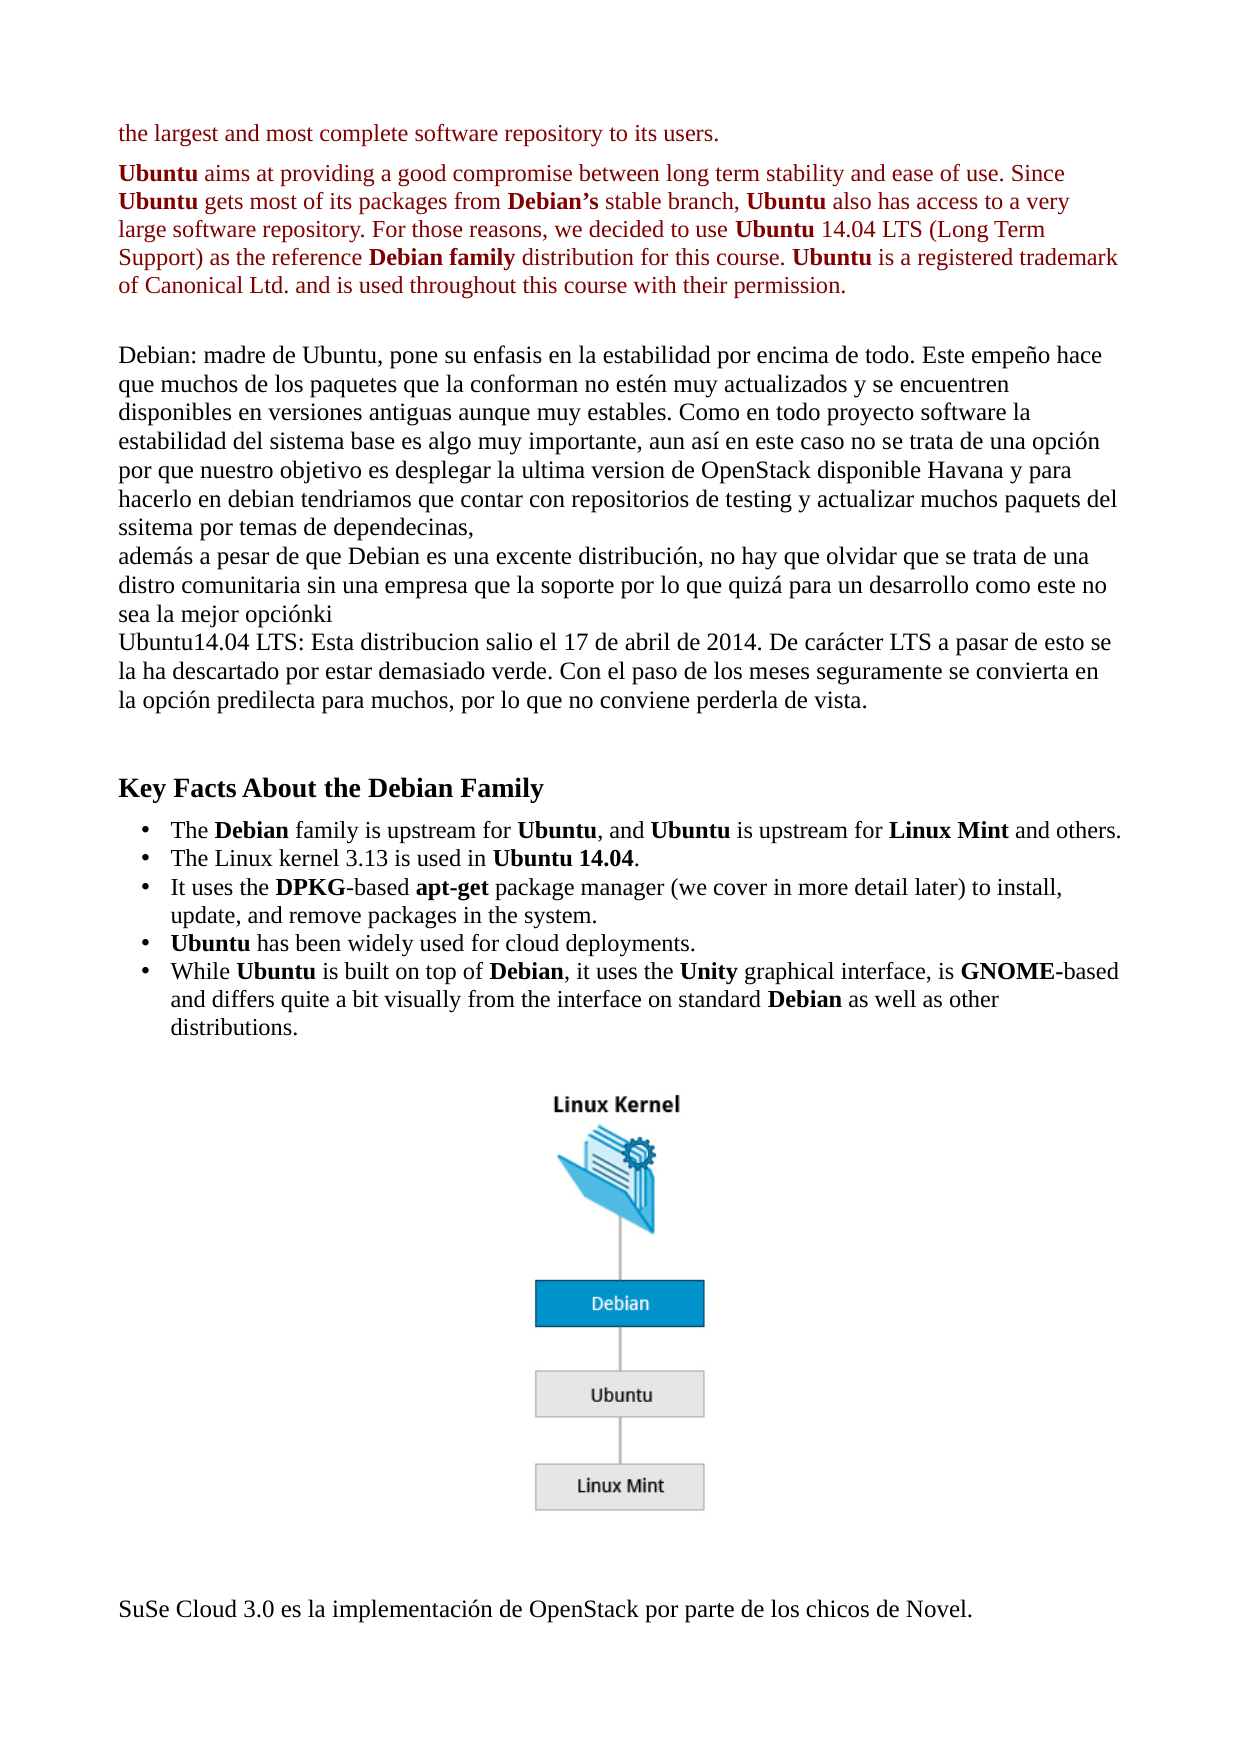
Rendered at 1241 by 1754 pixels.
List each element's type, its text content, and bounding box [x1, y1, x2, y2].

text Key Facts About the Debian Family [118, 771, 1122, 803]
list While Ubuntu is built on top of Debian, it uses the Unity graphical interface, is GNOME-based and differs quite a bit visually from the interface on standard Debian as well as other distributions. [170, 957, 1122, 1041]
picture [509, 1069, 731, 1537]
text Ubuntu14.04 LTS: Esta distribucion salio el 17 de abril de 2014. De carácter LTS a pasar de esto se la ha descartado por estar demasiado verde. Con el paso de los meses seguramente se convierta en la opción predilecta para muchos, por lo que no conviene perderla de vista. [118, 627, 1122, 714]
text Ubuntu aims at providing a good compromise between long term stability and ease of use. Since Ubuntu gets most of its packages from Debian’s stable branch, Ubuntu also has access to a very large software repository. For those reasons, we decided to use Ubuntu 14.04 LTS (Long Term Support) as the reference Debian family distribution for this course. Ubuntu is a registered trademark of Canonical Ltd. and is used throughout this course with their permission. [118, 159, 1122, 299]
text además a pesar de que Debian es una excente distribución, no hay que olvidar que se trata de una distro comunitaria sin una empresa que la soporte por lo que quizá para un desarrollo como este no sea la mejor opciónki [118, 541, 1122, 627]
text the largest and most complete software repository to its users. [118, 118, 1122, 146]
list The Debian family is upstream for Ubuntu, and Ubuntu is upstream for Linux Mint and others. [170, 816, 1122, 844]
text Debian: madre de Ubuntu, pone su enfasis en la estabilidad por encima de todo. Este empeño hace que muchos de los paquetes que la conforman no estén muy actualizados y se encuentren disponibles en versiones antiguas aunque muy estables. Como en todo proyecto software la estabilidad del sistema base es algo muy importante, aun así en este caso no se trata de una opción por que nuestro objetivo es desplegar la ultima version de OpenStack disponible Havana y para hacerlo en debian tendriamos que contar con repositorios de testing y actualizar muchos paquets del ssitema por temas de dependecinas, [118, 340, 1122, 541]
list It uses the DPKG-based apt-get package manager (we cover in more detail later) to install, update, and remove packages in the system. [170, 872, 1122, 928]
list The Linux kernel 3.13 is used in Ubuntu 14.04. [170, 844, 1122, 872]
text SuSe Cloud 3.0 es la implementación de OpenStack por parte de los chicos de Novel. [118, 1594, 1122, 1623]
list Ubuntu has been widely used for cloud deployments. [170, 928, 1122, 957]
